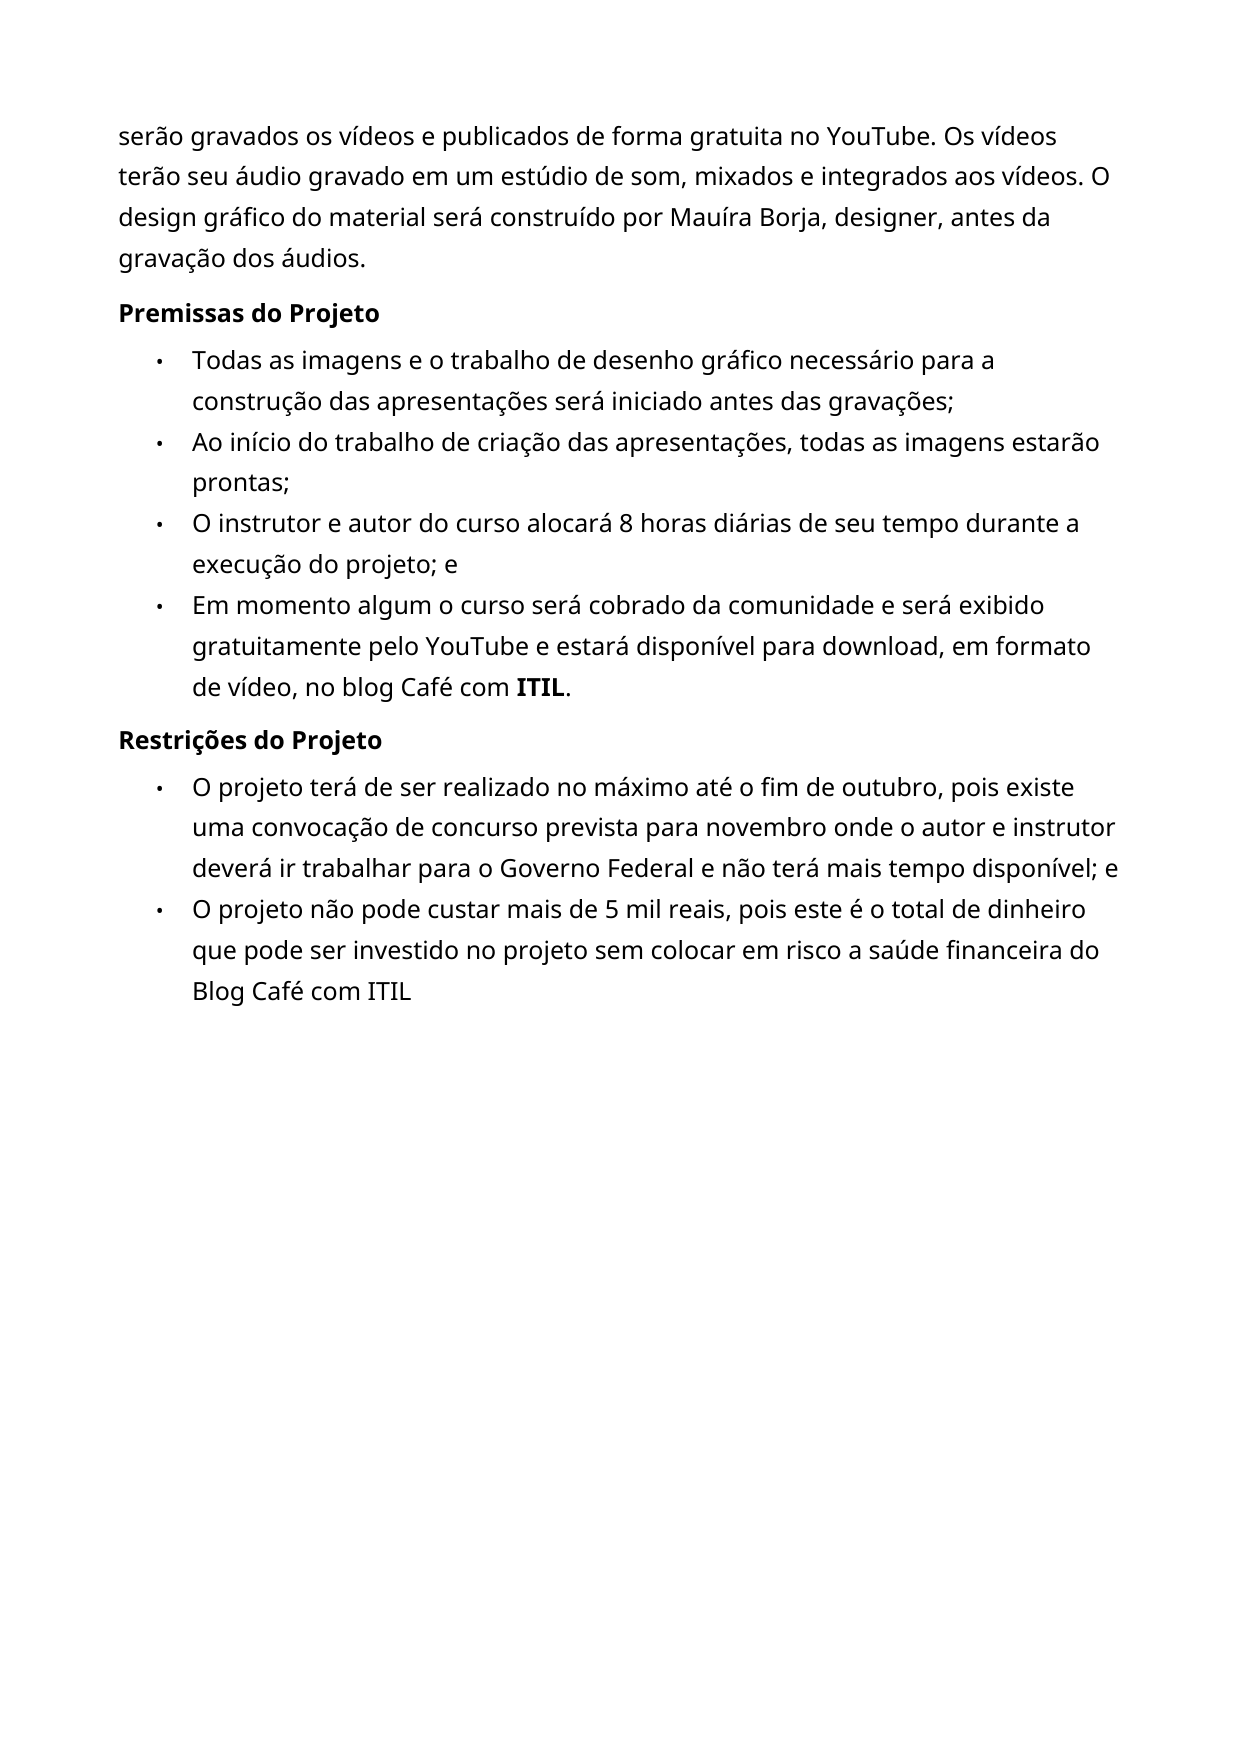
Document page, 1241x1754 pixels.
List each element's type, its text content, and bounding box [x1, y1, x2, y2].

list O projeto terá de ser realizado no máximo até o fim de outubro, pois existe uma convocação de concurso prevista para novembro onde o autor e instrutor deverá ir trabalhar para o Governo Federal e não terá mais tempo disponível; e [156, 769, 1122, 885]
list Ao início do trabalho de criação das apresentações, todas as imagens estarão prontas; [156, 424, 1122, 499]
subtitle Premissas do Projeto [118, 296, 1122, 330]
text serão gravados os vídeos e publicados de forma gratuita no YouTube. Os vídeos terão seu áudio gravado em um estúdio de som, mixados e integrados aos vídeos. O design gráfico do material será construído por Mauíra Borja, designer, antes da gravação dos áudios. [118, 118, 1122, 275]
list O projeto não pode custar mais de 5 mil reais, pois este é o total de dinheiro que pode ser investido no projeto sem colocar em risco a saúde financeira do Blog Café com ITIL [156, 892, 1122, 1007]
list O instrutor e autor do curso alocará 8 horas diárias de seu tempo durante a execução do projeto; e [156, 506, 1122, 581]
list Em momento algum o curso será cobrado da comunidade e será exibido gratuitamente pelo YouTube e estará disponível para download, em formato de vídeo, no blog Café com ITIL. [156, 588, 1122, 703]
list Todas as imagens e o trabalho de desenho gráfico necessário para a construção das apresentações será iniciado antes das gravações; [156, 343, 1122, 417]
subtitle Restrições do Projeto [118, 723, 1122, 757]
